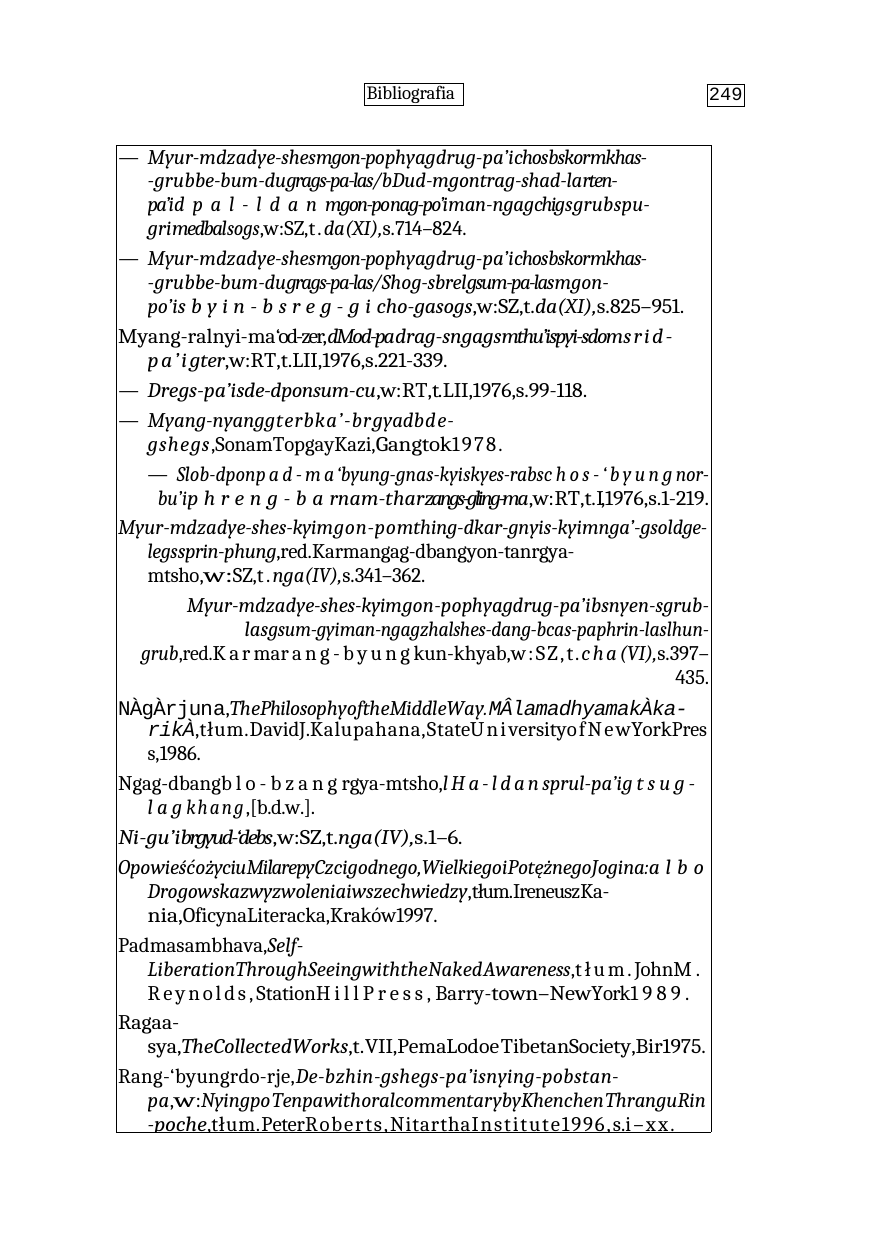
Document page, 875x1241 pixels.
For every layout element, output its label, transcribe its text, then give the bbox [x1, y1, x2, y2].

list Myur-mdzadye-shesmgon-pophyagdrug-pa’ichosbskormkhas- [118, 146, 711, 169]
text Bibliografia [366, 84, 463, 104]
text Ngag-dbangblo-bzangrgya-mtsho,lHa-ldansprul-pa’igtsug-lagkhang,[b.d.w.]. [118, 772, 709, 820]
list Myang-nyanggterbka’-brgyadbde-gshegs,SonamTopgayKazi,Gangtok1978. [118, 408, 709, 456]
text Padmasambhava,Self-LiberationThroughSeeingwiththeNakedAwareness,tłum.JohnM.Reynolds,StationHillPress,Barry-town–NewYork1989. [118, 933, 709, 1005]
text NÀgÀrjuna,ThePhilosophyoftheMiddleWay.MÂlamadhyamakÀka-rikÀ,tłum.DavidJ.Kalupahana,StateUniversityofNewYorkPress,1986. [118, 697, 709, 765]
text -grubbe-bum-dugrags-pa-las/bDud-mgontrag-shad-larten-pa’idpal-ldanmgon-ponag-po’iman-ngagchigsgrubspu-grimedbalsogs,w:SZ,t.da(XI),s.714–824. [147, 169, 709, 241]
text Ragaa-sya,TheCollectedWorks,t.VII,PemaLodoeTibetanSociety,Bir1975. [118, 1011, 709, 1059]
list Myur-mdzadye-shesmgon-pophyagdrug-pa’ichosbskormkhas- [118, 247, 711, 271]
list Dregs-pa’isde-dponsum-cu,w:RT,t.LII,1976,s.99-118. [118, 378, 711, 402]
text -grubbe-bum-dugrags-pa-las/Shog-sbrelgsum-pa-lasmgon-po’isbyin-bsreg-gicho-gasogs,w:SZ,t.da(XI),s.825–951. [147, 271, 709, 319]
text OpowieśćożyciuMilarepyCzcigodnego,WielkiegoiPotężnegoJogina:alboDrogowskazwyzwoleniaiwszechwiedzy,tłum.IreneuszKa-nia,OficynaLiteracka,Kraków1997. [118, 856, 709, 927]
text 249 [709, 85, 744, 106]
text Myur-mdzadye-shes-kyimgon-pophyagdrug-pa’ibsnyen-sgrub-lasgsum-gyiman-ngagzhalshes-dang-bcas-paphrin-laslhun-grub,red.Karmarang-byungkun-khyab,w:SZ,t.cha(VI),s.397–435. [118, 594, 709, 689]
text Rang-‘byungrdo-rje,De-bzhin-gshegs-pa’isnying-pobstan-pa,w:NyingpoTenpawithoralcommentarybyKhenchenThranguRin-poche,tłum.PeterRoberts,NitarthaInstitute1996,s.i–xx. [118, 1065, 709, 1132]
text Myur-mdzadye-shes-kyimgon-pomthing-dkar-gnyis-kyimnga’-gsoldge-legssprin-phung,red.Karmangag-dbangyon-tanrgya-mtsho,w:SZ,t.nga(IV),s.341–362. [118, 516, 709, 588]
text Ni-gu’ibrgyud-‘debs,w:SZ,t.nga(IV),s.1–6. [118, 826, 711, 849]
text Myang-ralnyi-ma‘od-zer,dMod-padrag-sngagsmthu’ispyi-sdomsrid-pa’igter,w:RT,t.LII,1976,s.221-339. [118, 325, 709, 373]
list Slob-dponpad-ma‘byung-gnas-kyiskyes-rabschos-‘byungnor-bu’iphreng-barnam-tharzangs-gling-ma,w:RT,t.I,1976,s.1-219. [118, 462, 709, 510]
